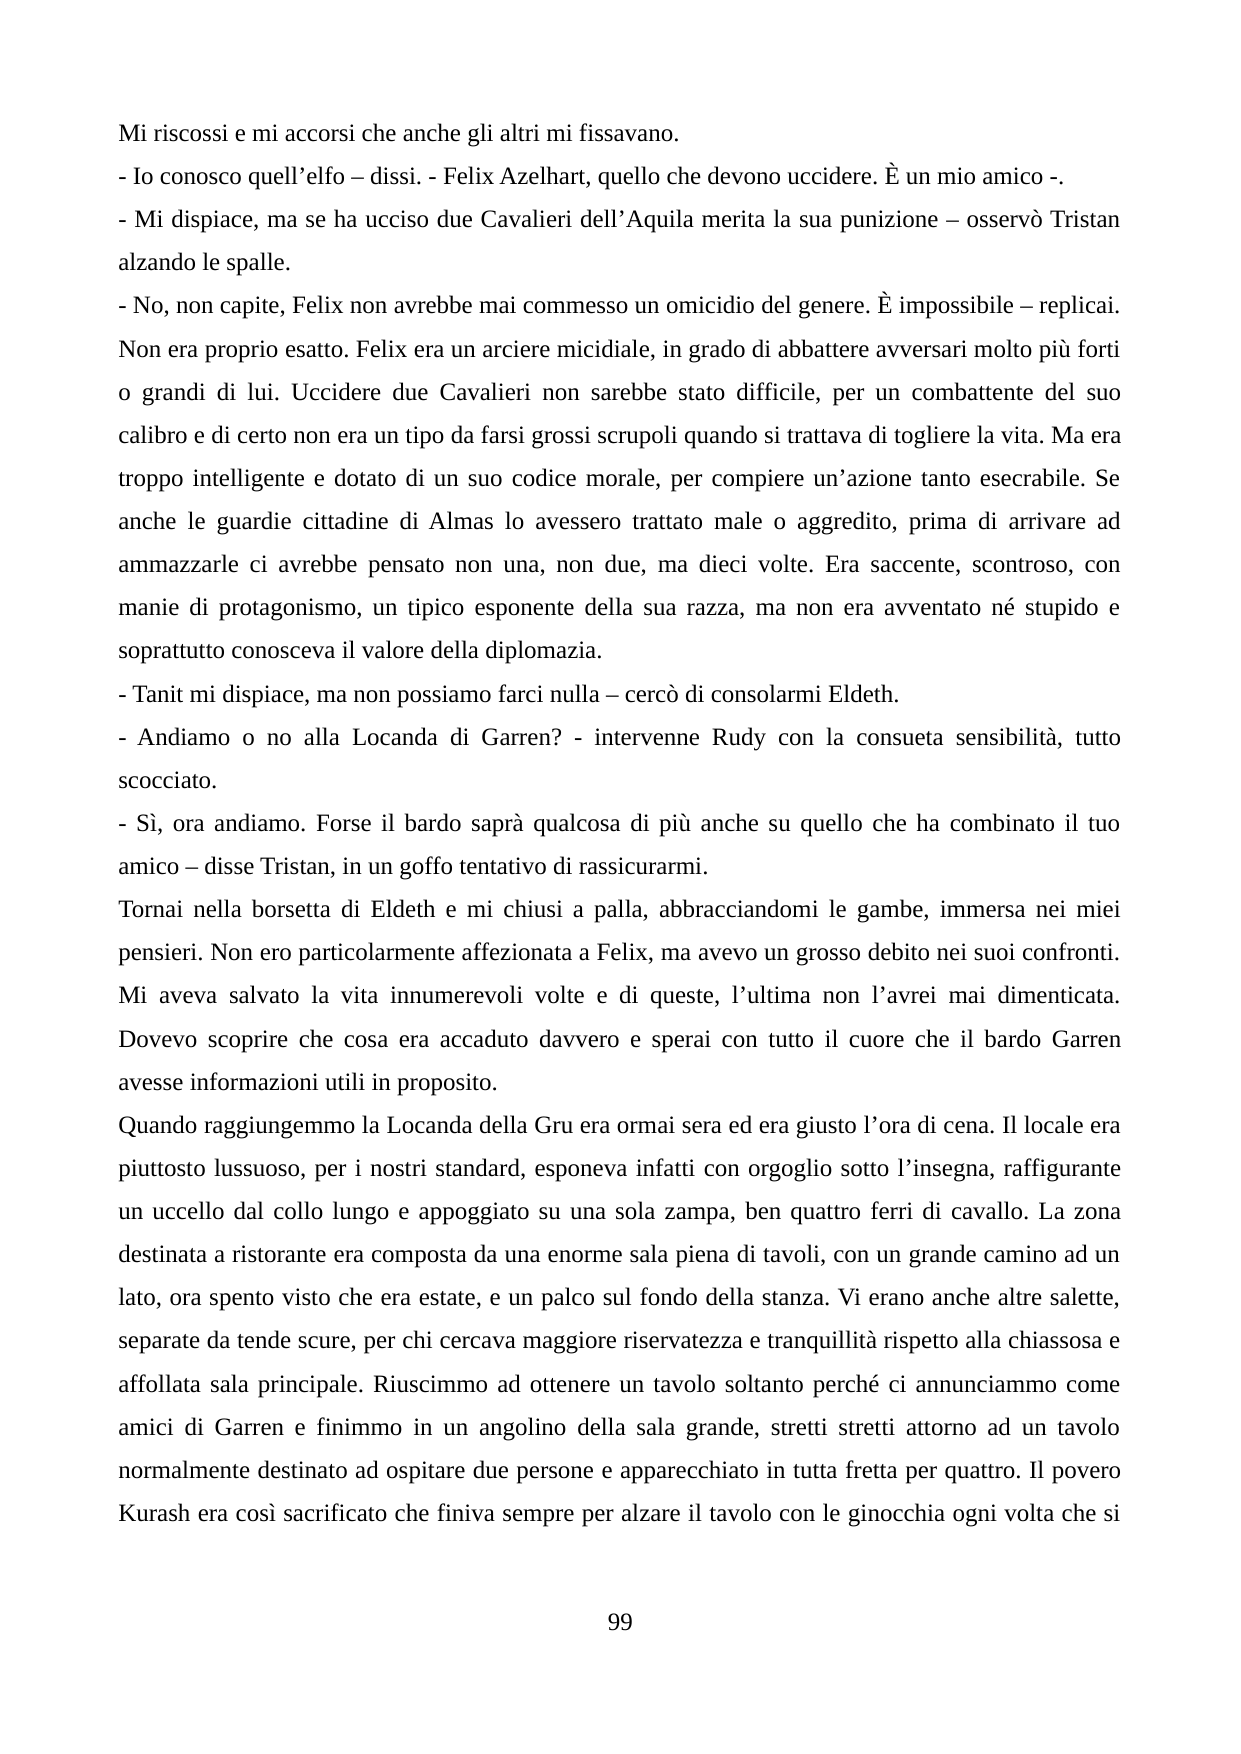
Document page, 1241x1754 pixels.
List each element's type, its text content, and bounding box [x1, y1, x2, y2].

text - Mi dispiace, ma se ha ucciso due Cavalieri dell’Aquila merita la sua punizione – osservò Tristan alzando le spalle. [118, 204, 1122, 276]
text - Io conosco quell’elfo – dissi. - Felix Azelhart, quello che devono uccidere. È un mio amico -. [118, 161, 1122, 190]
text Tornai nella borsetta di Eldeth e mi chiusi a palla, abbracciandomi le gambe, immersa nei miei pensieri. Non ero particolarmente affezionata a Felix, ma avevo un grosso debito nei suoi confronti. Mi aveva salvato la vita innumerevoli volte e di queste, l’ultima non l’avrei mai dimenticata. Dovevo scoprire che cosa era accaduto davvero e sperai con tutto il cuore che il bardo Garren avesse informazioni utili in proposito. [118, 894, 1122, 1096]
text - No, non capite, Felix non avrebbe mai commesso un omicidio del genere. È impossibile – replicai. Non era proprio esatto. Felix era un arciere micidiale, in grado di abbattere avversari molto più forti o grandi di lui. Uccidere due Cavalieri non sarebbe stato difficile, per un combattente del suo calibro e di certo non era un tipo da farsi grossi scrupoli quando si trattava di togliere la vita. Ma era troppo intelligente e dotato di un suo codice morale, per compiere un’azione tanto esecrabile. Se anche le guardie cittadine di Almas lo avessero trattato male o aggredito, prima di arrivare ad ammazzarle ci avrebbe pensato non una, non due, ma dieci volte. Era saccente, scontroso, con manie di protagonismo, un tipico esponente della sua razza, ma non era avventato né stupido e soprattutto conosceva il valore della diplomazia. [118, 291, 1122, 664]
text Mi riscossi e mi accorsi che anche gli altri mi fissavano. [118, 118, 1122, 147]
text Quando raggiungemmo la Locanda della Gru era ormai sera ed era giusto l’ora di cena. Il locale era piuttosto lussuoso, per i nostri standard, esponeva infatti con orgoglio sotto l’insegna, raffigurante un uccello dal collo lungo e appoggiato su una sola zampa, ben quattro ferri di cavallo. La zona destinata a ristorante era composta da una enorme sala piena di tavoli, con un grande camino ad un lato, ora spento visto che era estate, e un palco sul fondo della stanza. Vi erano anche altre salette, separate da tende scure, per chi cercava maggiore riservatezza e tranquillità rispetto alla chiassosa e affollata sala principale. Riuscimmo ad ottenere un tavolo soltanto perché ci annunciammo come amici di Garren e finimmo in un angolino della sala grande, stretti stretti attorno ad un tavolo normalmente destinato ad ospitare due persone e apparecchiato in tutta fretta per quattro. Il povero Kurash era così sacrificato che finiva sempre per alzare il tavolo con le ginocchia ogni volta che si [118, 1110, 1122, 1527]
text - Tanit mi dispiace, ma non possiamo farci nulla – cercò di consolarmi Eldeth. [118, 679, 1122, 707]
text - Andiamo o no alla Locanda di Garren? - intervenne Rudy con la consueta sensibilità, tutto scocciato. [118, 722, 1122, 794]
text - Sì, ora andiamo. Forse il bardo saprà qualcosa di più anche su quello che ha combinato il tuo amico – disse Tristan, in un goffo tentativo di rassicurarmi. [118, 808, 1122, 880]
